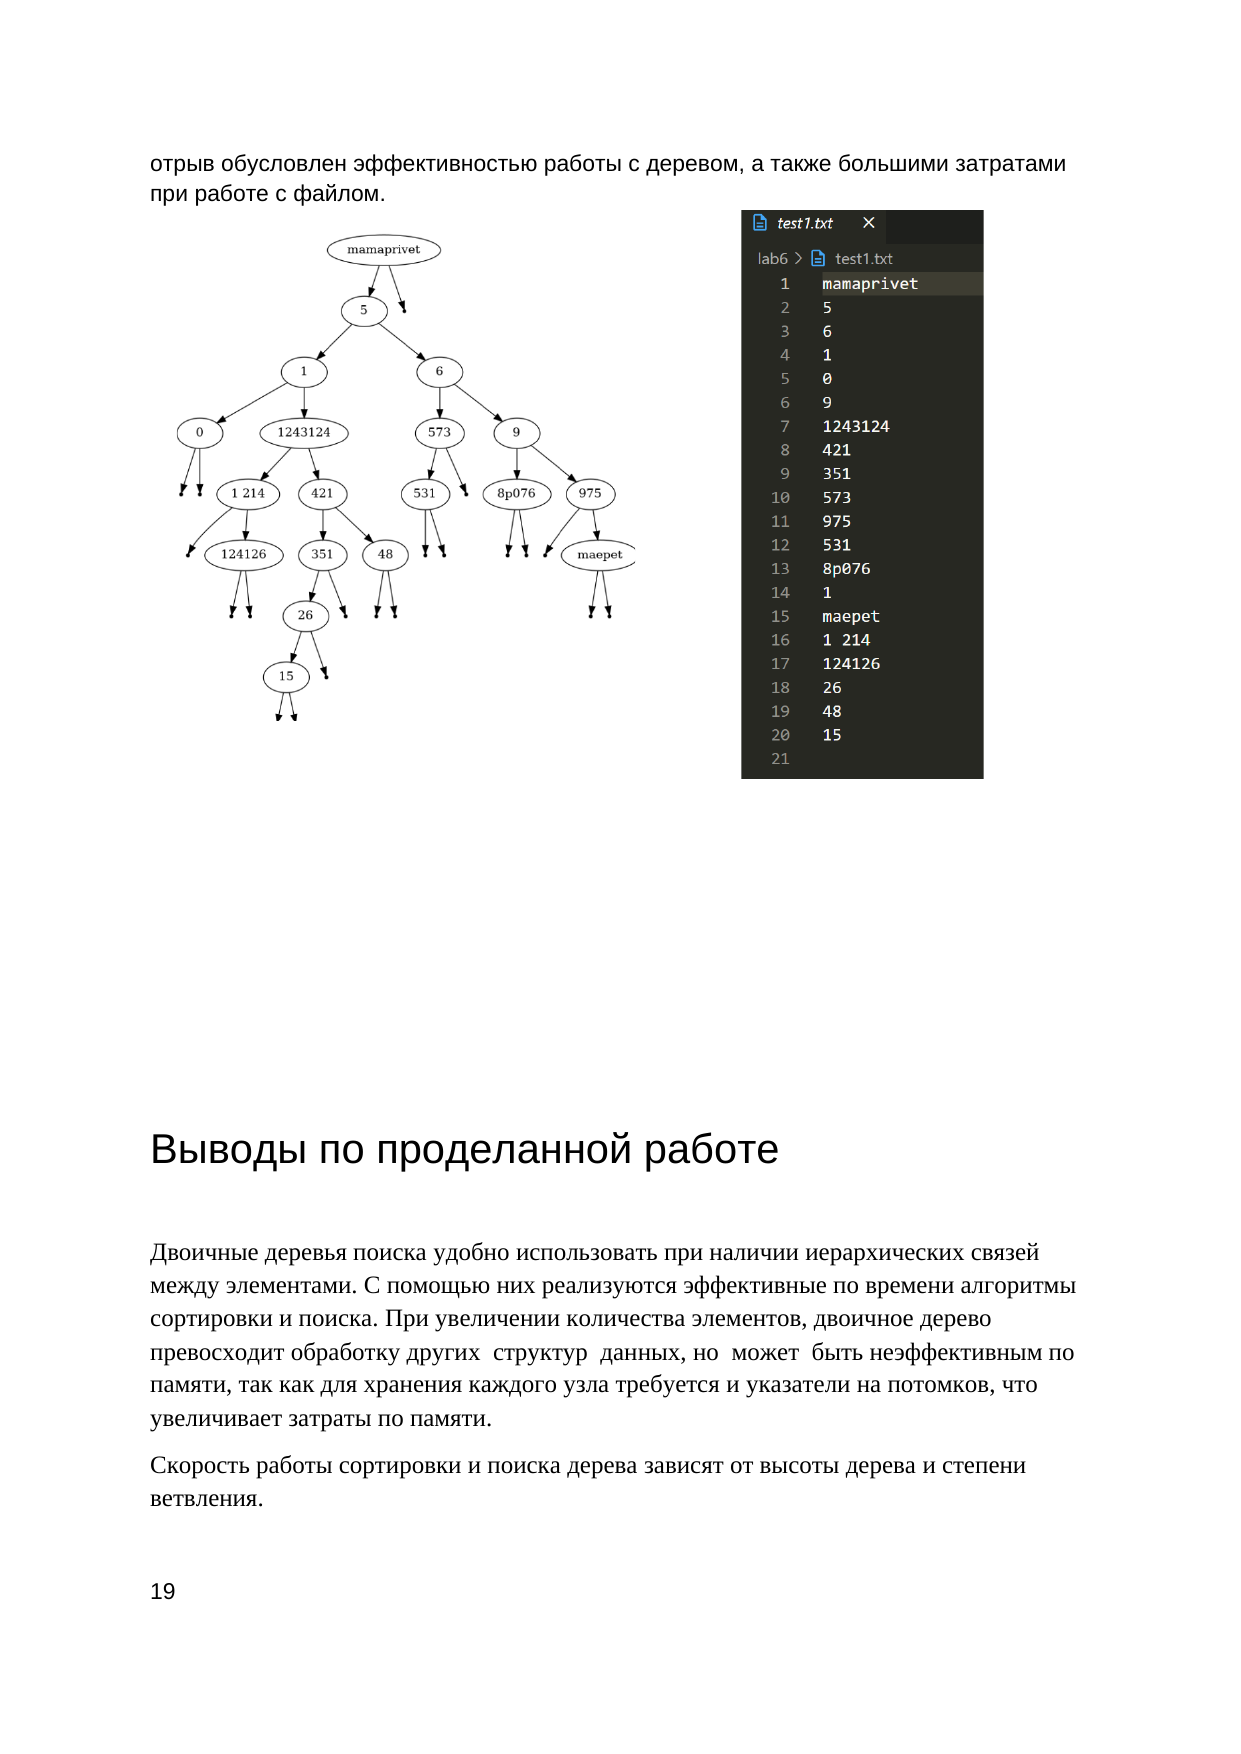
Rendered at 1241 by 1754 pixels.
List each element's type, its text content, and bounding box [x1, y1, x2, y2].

subtitle Выводы по проделанной работе [150, 1124, 1090, 1172]
text Скорость работы сортировки и поиска дерева зависят от высоты дерева и степени ветвления. [150, 1450, 1090, 1512]
picture [741, 210, 984, 779]
text Двоичные деревья поиска удобно использовать при наличии иерархических связей между элементами. С помощью них реализуются эффективные по времени алгоритмы сортировки и поиска. При увеличении количества элементов, двоичное дерево превосходит обработку других структур данных, но может быть неэффективным по памяти, так как для хранения каждого узла требуется и указатели на потомков, что увеличивает затраты по памяти. [150, 1237, 1090, 1431]
text отрыв обусловлен эффективностью работы с деревом, а также большими затратами при работе с файлом. [150, 150, 1090, 207]
picture [176, 232, 636, 721]
